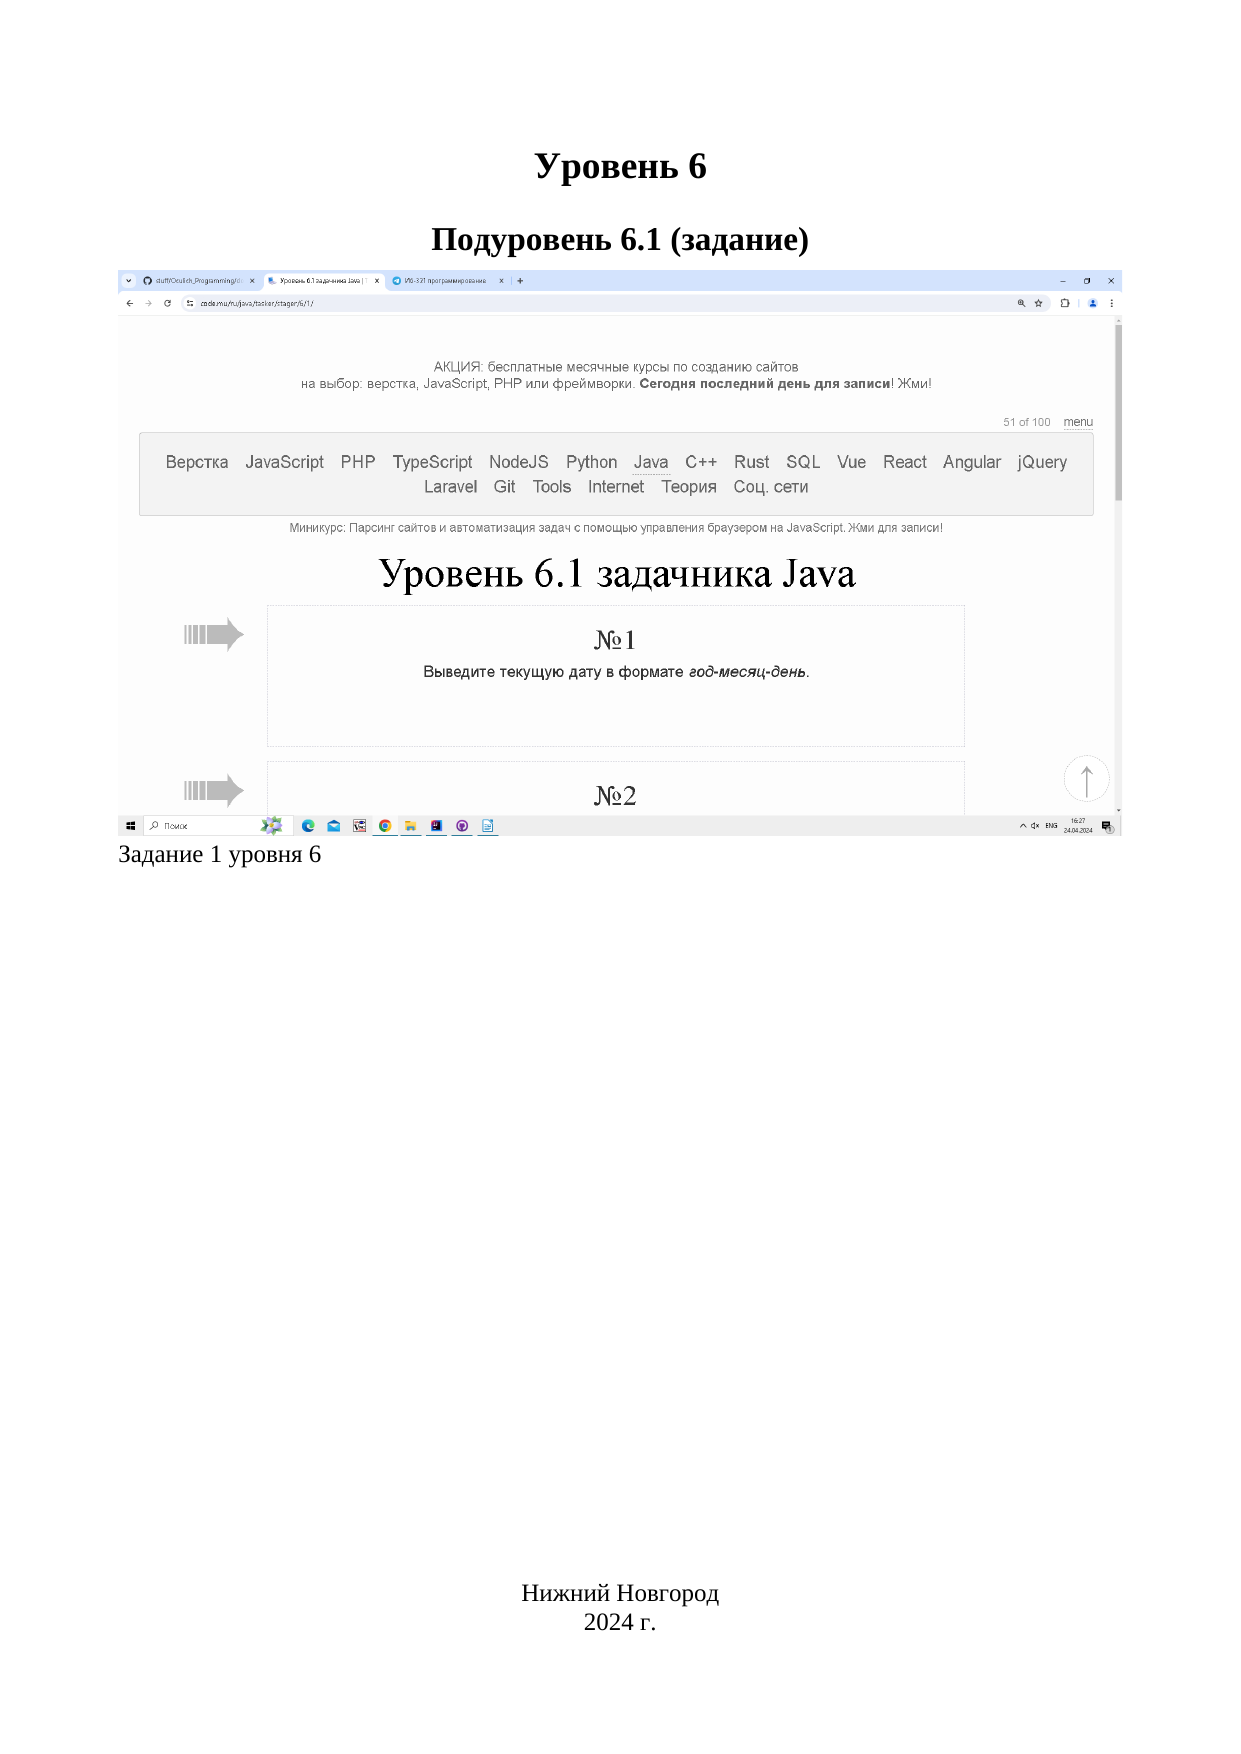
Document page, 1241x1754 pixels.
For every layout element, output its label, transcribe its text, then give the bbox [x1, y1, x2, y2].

subtitle Подуровень 6.1 (задание) [118, 219, 1122, 258]
picture [118, 270, 1123, 836]
text Задание 1 уровня 6 [118, 836, 1122, 868]
subtitle Уровень 6 [118, 143, 1122, 186]
